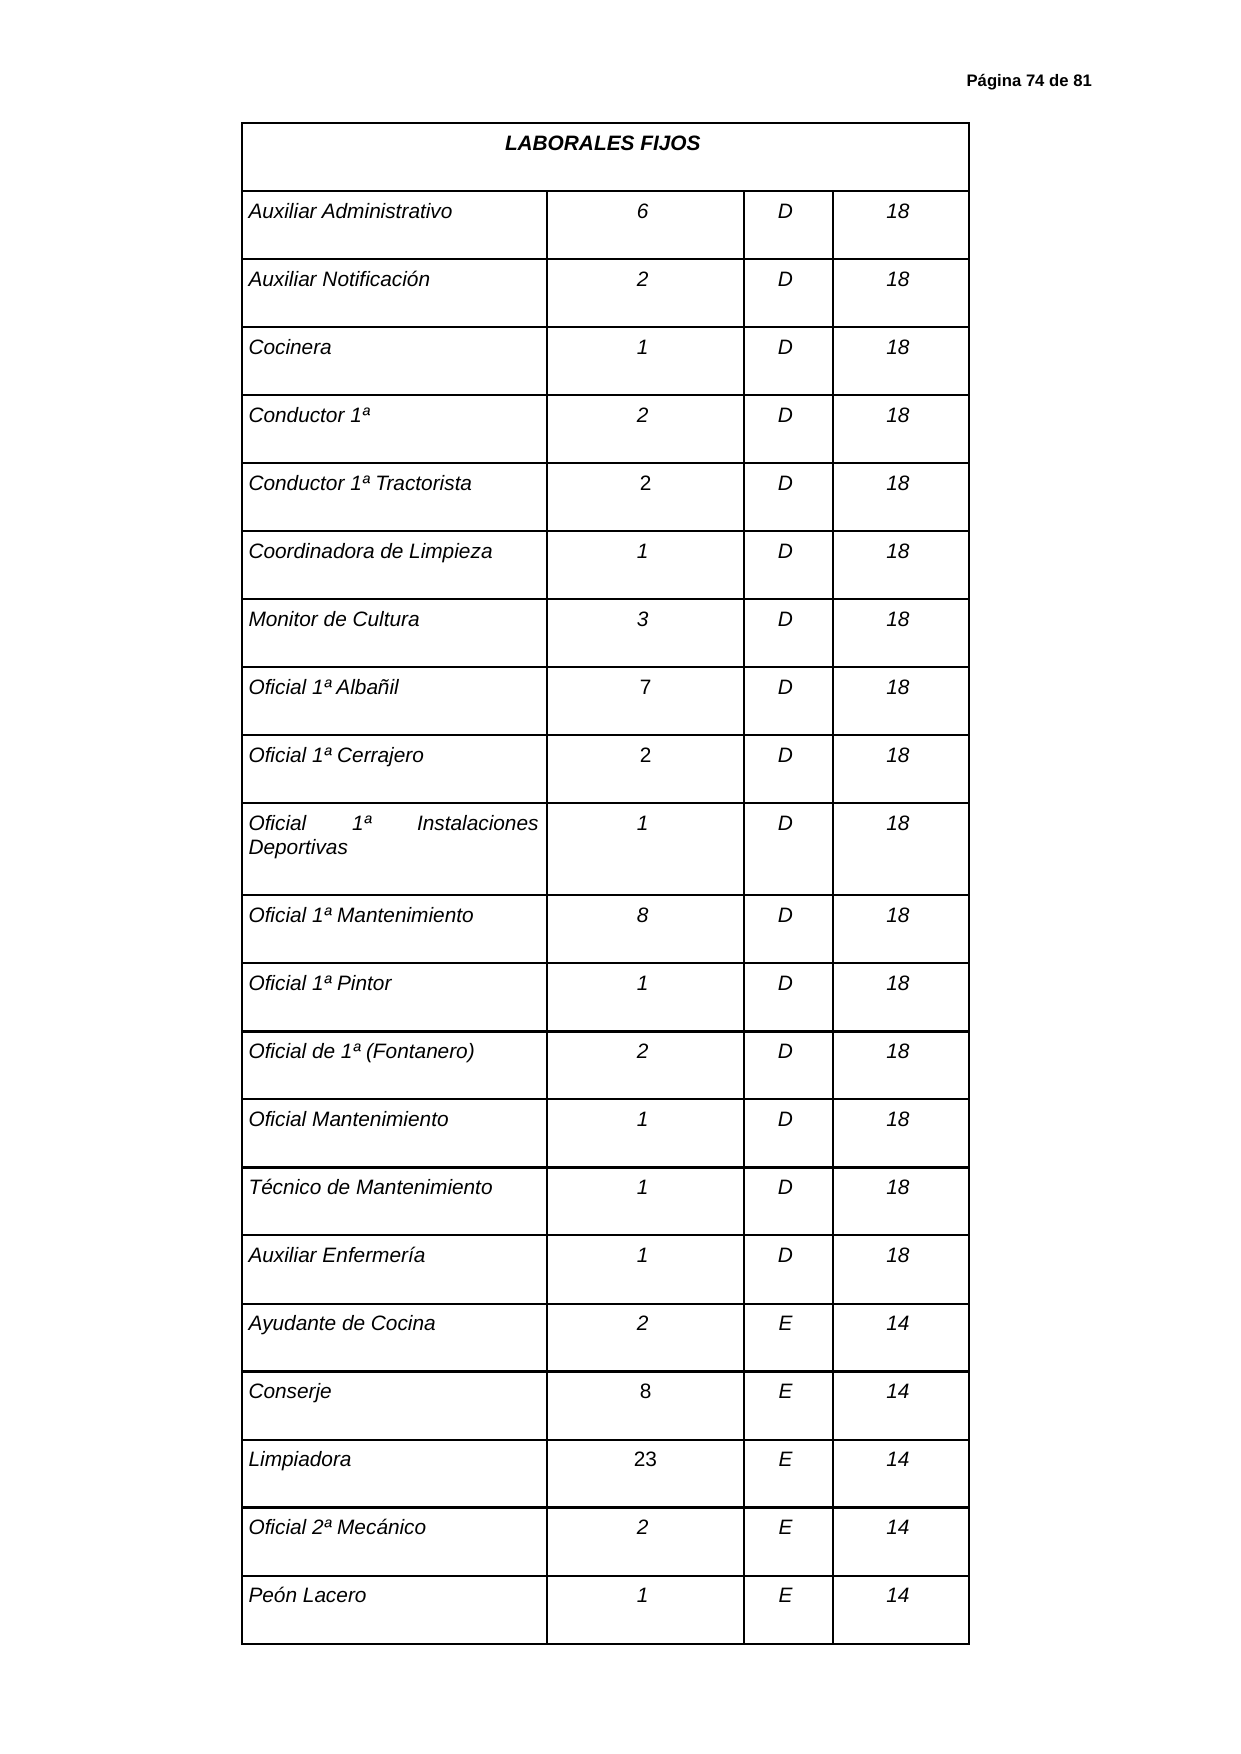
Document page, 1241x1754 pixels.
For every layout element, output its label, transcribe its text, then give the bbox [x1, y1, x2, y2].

table_cell 2 [548, 1033, 743, 1098]
table_cell 14 [834, 1577, 968, 1642]
table_cell 1 [548, 964, 743, 1030]
table_cell 18 [834, 260, 968, 326]
table_cell D [745, 1236, 832, 1302]
table_cell Conserje [243, 1373, 546, 1438]
table_cell Oficial Mantenimiento [243, 1100, 546, 1166]
table_cell Auxiliar Enfermería [243, 1236, 546, 1302]
table_cell 14 [834, 1305, 968, 1370]
table_cell Oficial 1ª Pintor [243, 964, 546, 1030]
table_cell Monitor de Cultura [243, 600, 546, 666]
table_cell D [745, 260, 832, 326]
table_cell 1 [548, 328, 743, 394]
table_cell 14 [834, 1441, 968, 1506]
table_cell 2 [548, 736, 743, 802]
table_cell 18 [834, 736, 968, 802]
table_cell D [745, 1100, 832, 1166]
table_cell D [745, 464, 832, 530]
table_cell Oficial 1ª Mantenimiento [243, 896, 546, 962]
table_cell 18 [834, 1236, 968, 1302]
table_cell D [745, 896, 832, 962]
table_cell Conductor 1ª [243, 396, 546, 462]
table_header LABORALES FIJOS [243, 124, 968, 190]
table_cell 18 [834, 464, 968, 530]
table_cell Oficial de 1ª (Fontanero) [243, 1033, 546, 1098]
table_cell 1 [548, 1236, 743, 1302]
table_cell 18 [834, 1169, 968, 1234]
table_cell 7 [548, 668, 743, 734]
table_cell D [745, 1033, 832, 1098]
table_cell D [745, 804, 832, 894]
table_cell 6 [548, 192, 743, 258]
table_cell Limpiadora [243, 1441, 546, 1506]
table_cell D [745, 396, 832, 462]
table_cell E [745, 1305, 832, 1370]
table_cell D [745, 600, 832, 666]
table_cell Oficial 1ª Cerrajero [243, 736, 546, 802]
table_cell 1 [548, 804, 743, 894]
table_cell 18 [834, 804, 968, 894]
table_cell 18 [834, 396, 968, 462]
table_cell E [745, 1509, 832, 1574]
table_cell E [745, 1441, 832, 1506]
table_cell 1 [548, 1169, 743, 1234]
table_cell D [745, 736, 832, 802]
table_cell Coordinadora de Limpieza [243, 532, 546, 598]
table_cell 23 [548, 1441, 743, 1506]
table_cell Ayudante de Cocina [243, 1305, 546, 1370]
table_cell 8 [548, 1373, 743, 1438]
table_cell D [745, 668, 832, 734]
table_cell 2 [548, 1305, 743, 1370]
table_cell Peón Lacero [243, 1577, 546, 1642]
table_cell Auxiliar Administrativo [243, 192, 546, 258]
table_cell D [745, 1169, 832, 1234]
table_cell E [745, 1577, 832, 1642]
table_cell 8 [548, 896, 743, 962]
table_cell 18 [834, 896, 968, 962]
table_cell D [745, 328, 832, 394]
table_cell E [745, 1373, 832, 1438]
table_cell D [745, 532, 832, 598]
table_cell 14 [834, 1509, 968, 1574]
table_cell 18 [834, 600, 968, 666]
table_cell 1 [548, 1577, 743, 1642]
table_cell 14 [834, 1373, 968, 1438]
table_cell 18 [834, 328, 968, 394]
table_cell Oficial 1ª Instalaciones Deportivas [243, 804, 546, 894]
table_cell D [745, 964, 832, 1030]
table_cell Conductor 1ª Tractorista [243, 464, 546, 530]
table_cell 18 [834, 964, 968, 1030]
table_cell Oficial 2ª Mecánico [243, 1509, 546, 1574]
table_cell 18 [834, 192, 968, 258]
table_cell Oficial 1ª Albañil [243, 668, 546, 734]
table_cell D [745, 192, 832, 258]
table_cell Auxiliar Notificación [243, 260, 546, 326]
table_cell 1 [548, 532, 743, 598]
table_cell Cocinera [243, 328, 546, 394]
table_cell 18 [834, 532, 968, 598]
table_cell 3 [548, 600, 743, 666]
table_cell 18 [834, 1100, 968, 1166]
table_cell 18 [834, 668, 968, 734]
table_cell 2 [548, 1509, 743, 1574]
table_cell 1 [548, 1100, 743, 1166]
table_cell 18 [834, 1033, 968, 1098]
table_cell 2 [548, 464, 743, 530]
table_cell 2 [548, 260, 743, 326]
table_cell Técnico de Mantenimiento [243, 1169, 546, 1234]
table_cell 2 [548, 396, 743, 462]
